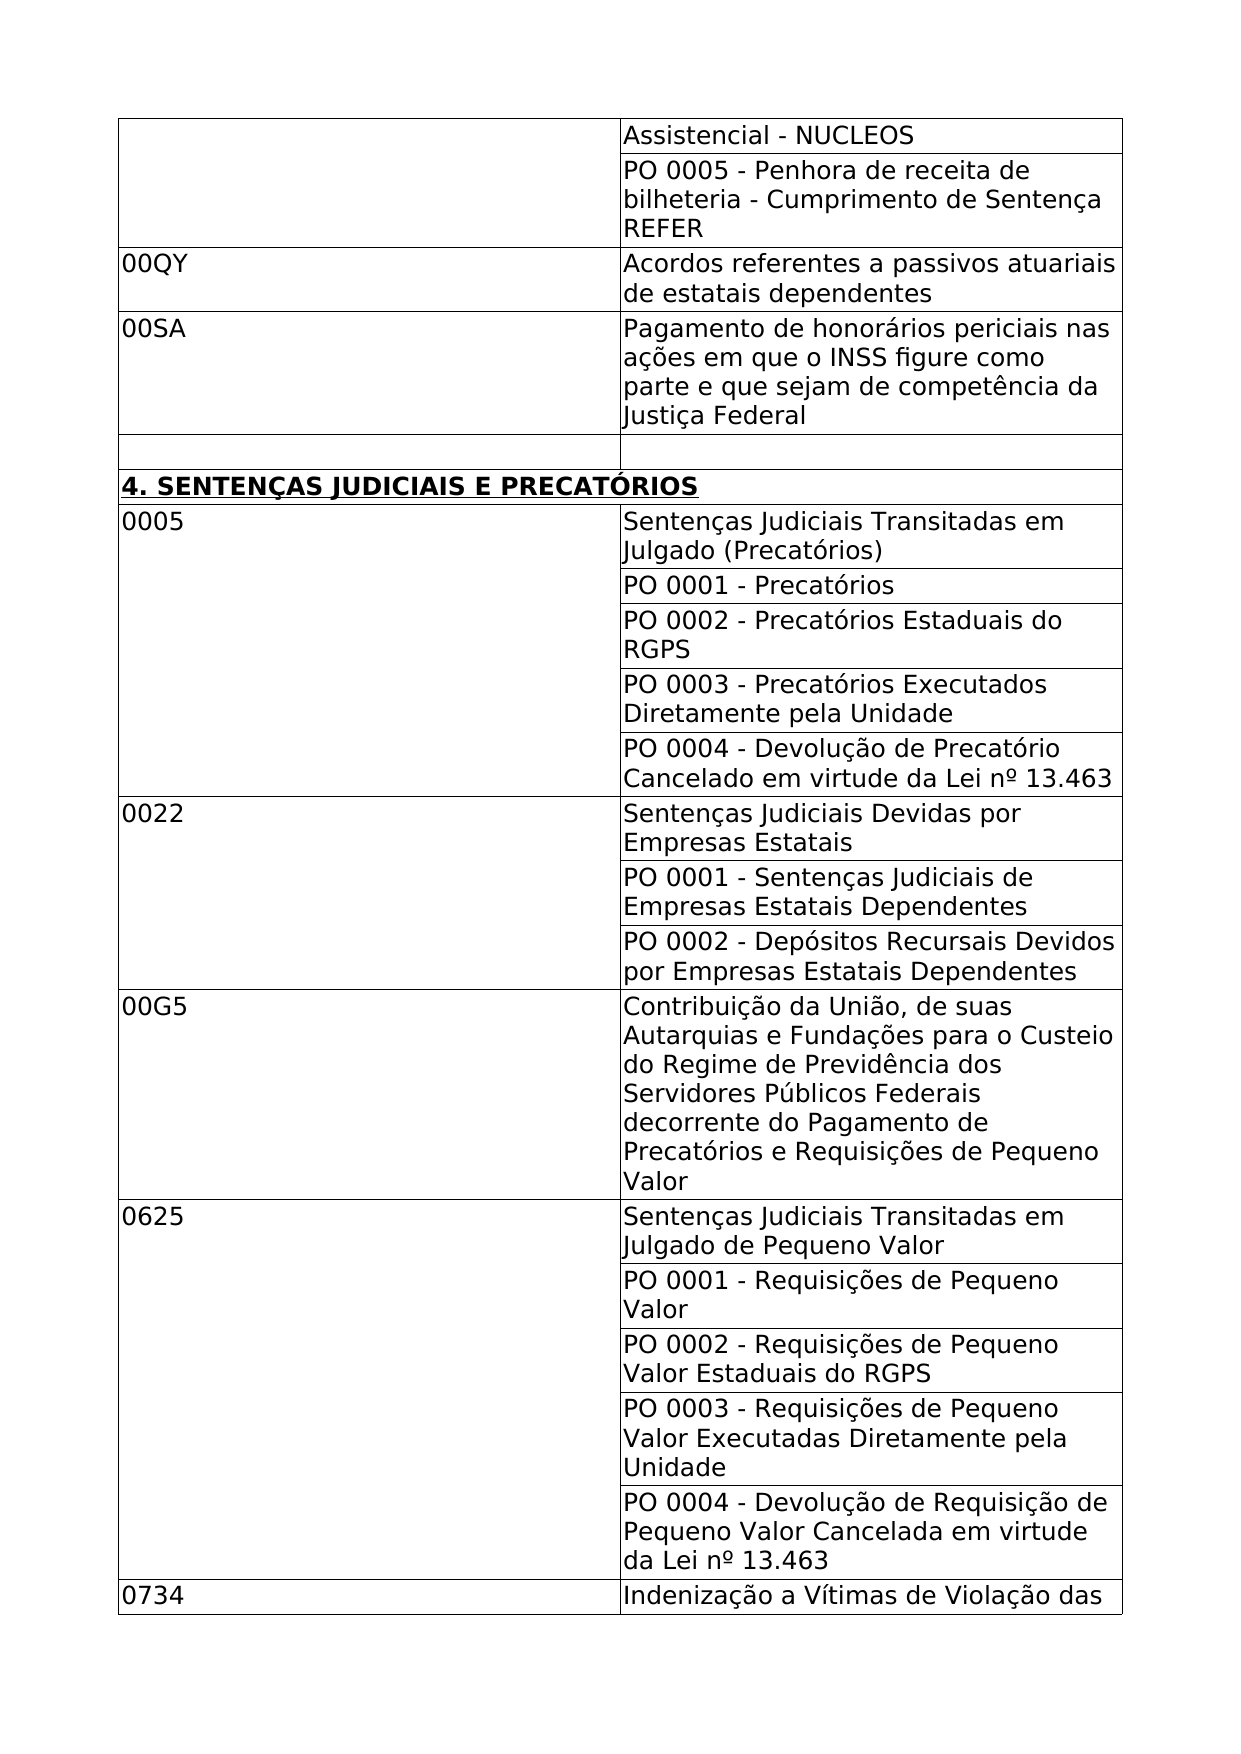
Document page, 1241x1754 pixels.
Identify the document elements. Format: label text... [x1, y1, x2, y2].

table_cell Acordos referentes a passivos atuariais de estatais dependentes [621, 248, 1122, 311]
table_cell [119, 119, 620, 247]
table_cell 0734 [119, 1580, 620, 1614]
table_cell 00G5 [119, 990, 620, 1199]
table_cell 0005 [119, 505, 620, 796]
table_cell Pagamento de honorários periciais nas ações em que o INSS figure como parte e que sejam de competência da Justiça Federal [621, 312, 1122, 433]
table_cell 0022 [119, 797, 620, 989]
table_cell 4. SENTENÇAS JUDICIAIS E PRECATÓRIOS [119, 470, 1122, 504]
table_cell PO 0002 - Depósitos Recursais Devidos por Empresas Estatais Dependentes [621, 926, 1122, 989]
table_cell PO 0005 - Penhora de receita de bilheteria - Cumprimento de Sentença REFER [621, 154, 1122, 247]
table_cell PO 0002 - Precatórios Estaduais do RGPS [621, 604, 1122, 667]
table_cell 00QY [119, 248, 620, 311]
table_cell Sentenças Judiciais Transitadas em Julgado (Precatórios) [621, 505, 1122, 568]
table_cell Indenização a Vítimas de Violação das [621, 1580, 1122, 1614]
table_cell PO 0001 - Precatórios [621, 569, 1122, 603]
table_cell 0625 [119, 1200, 620, 1578]
table_cell PO 0002 - Requisições de Pequeno Valor Estaduais do RGPS [621, 1329, 1122, 1392]
table_cell 00SA [119, 312, 620, 433]
table_cell PO 0001 - Sentenças Judiciais de Empresas Estatais Dependentes [621, 861, 1122, 924]
table_cell PO 0004 - Devolução de Precatório Cancelado em virtude da Lei nº 13.463 [621, 733, 1122, 796]
table_cell Sentenças Judiciais Transitadas em Julgado de Pequeno Valor [621, 1200, 1122, 1263]
table_cell [119, 435, 620, 469]
table_cell PO 0001 - Requisições de Pequeno Valor [621, 1264, 1122, 1327]
table_cell PO 0004 - Devolução de Requisição de Pequeno Valor Cancelada em virtude da Lei nº 13.463 [621, 1486, 1122, 1578]
table_cell [621, 435, 1122, 469]
table_cell PO 0003 - Requisições de Pequeno Valor Executadas Diretamente pela Unidade [621, 1393, 1122, 1485]
table_cell Sentenças Judiciais Devidas por Empresas Estatais [621, 797, 1122, 860]
table_cell Contribuição da União, de suas Autarquias e Fundações para o Custeio do Regime de Previdência dos Servidores Públicos Federais decorrente do Pagamento de Precatórios e Requisições de Pequeno Valor [621, 990, 1122, 1199]
table_cell Assistencial - NUCLEOS [621, 119, 1122, 153]
table_cell PO 0003 - Precatórios Executados Diretamente pela Unidade [621, 669, 1122, 732]
